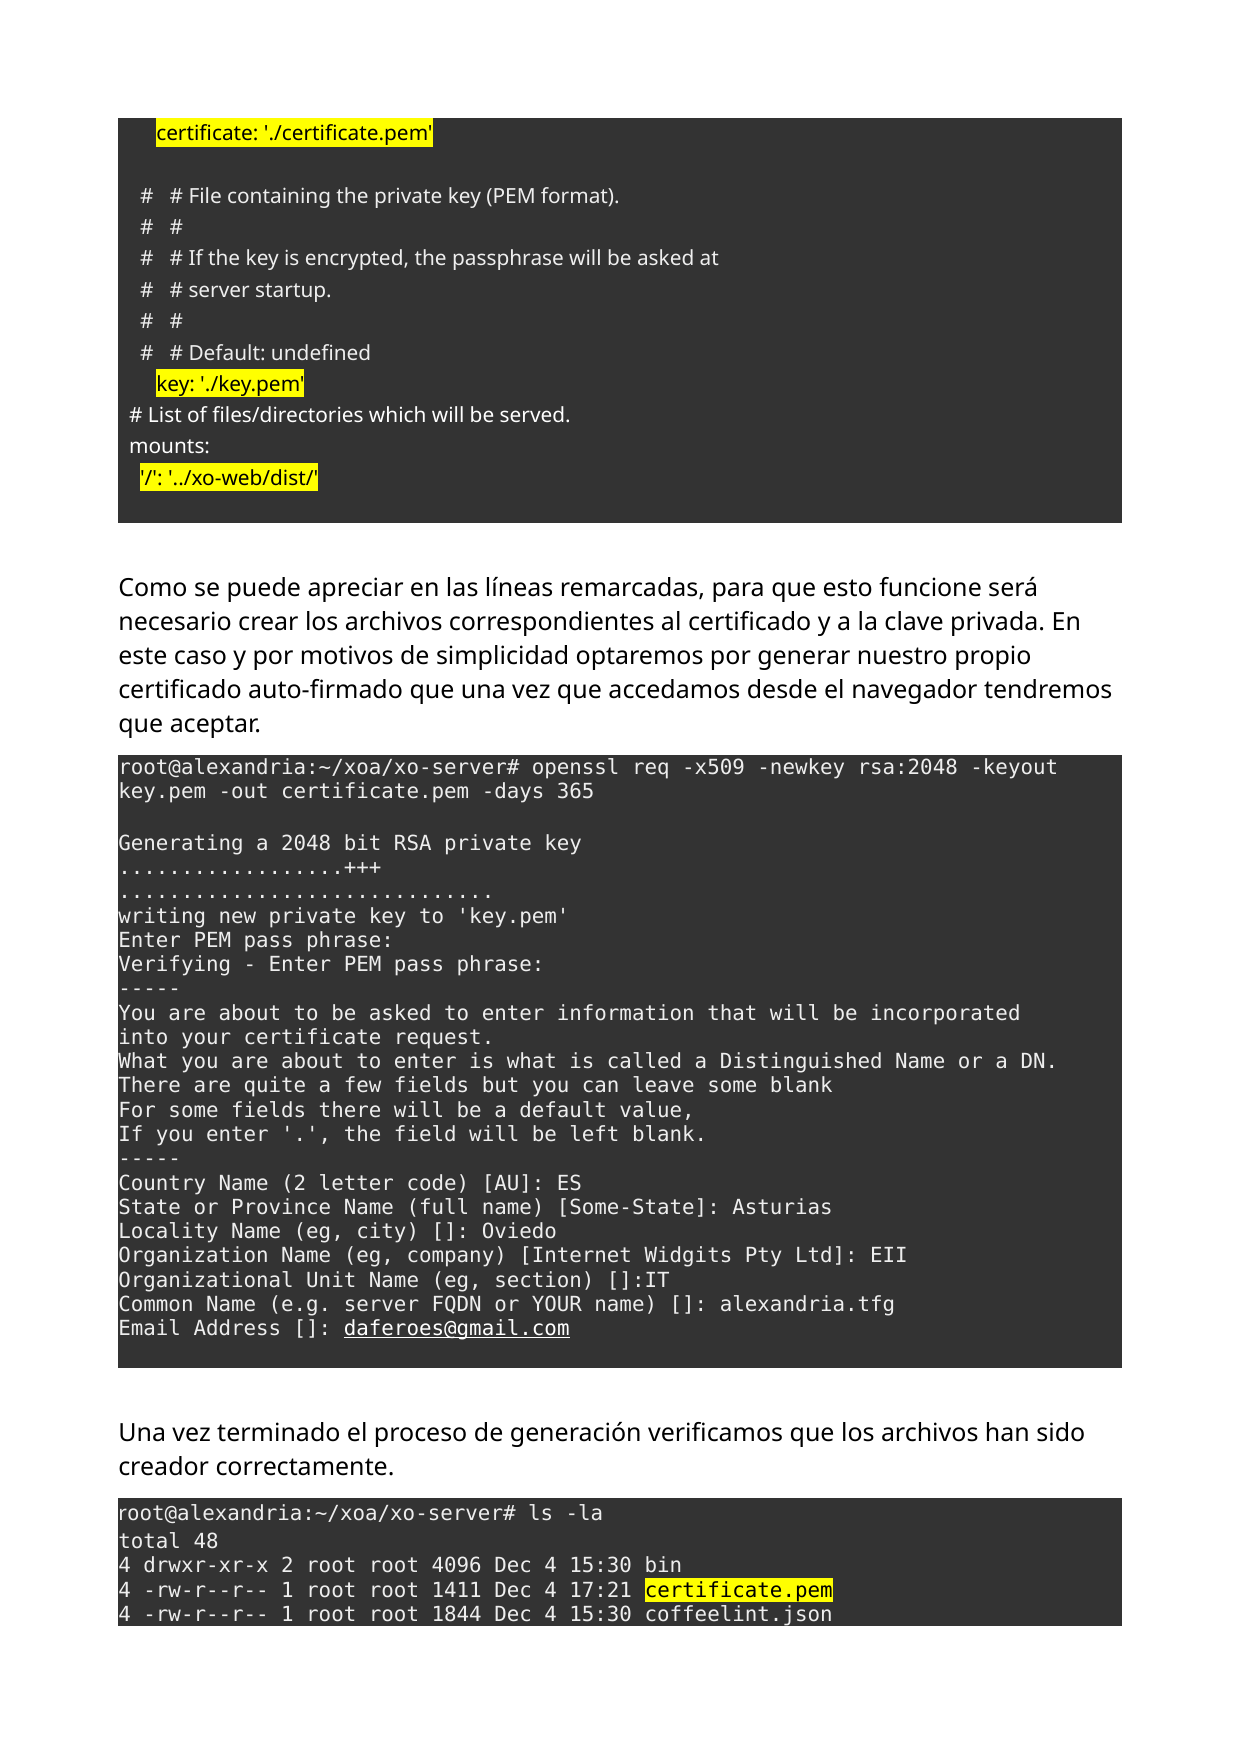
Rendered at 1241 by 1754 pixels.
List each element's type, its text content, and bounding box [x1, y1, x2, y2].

text Una vez terminado el proceso de generación verificamos que los archivos han sido creador correctamente. [118, 1414, 1122, 1482]
text total 48 4 drwxr-xr-x 2 root root 4096 Dec 4 15:30 bin 4 -rw-r--r-- 1 root root 1411 Dec 4 17:21 certificate.pem 4 -rw-r--r-- 1 root root 1844 Dec 4 15:30 coffeelint.json [118, 1529, 1122, 1626]
text '/': '../xo-web/dist/' [118, 463, 1122, 491]
text # # [118, 212, 1122, 241]
text # # File containing the private key (PEM format). [118, 181, 1122, 209]
text # # Default: undefined [118, 338, 1122, 366]
text certificate: './certificate.pem' [118, 118, 1122, 147]
text mounts: [118, 432, 1122, 460]
text # List of files/directories which will be served. [118, 400, 1122, 429]
text # # [118, 306, 1122, 335]
text Como se puede apreciar en las líneas remarcadas, para que esto funcione será necesario crear los archivos correspondientes al certificado y a la clave privada. En este caso y por motivos de simplicidad optaremos por generar nuestro propio certificado auto-firmado que una vez que accedamos desde el navegador tendremos que aceptar. [118, 569, 1122, 740]
text key: './key.pem' [118, 369, 1122, 397]
text root@alexandria:~/xoa/xo-server# openssl req -x509 -newkey rsa:2048 -keyout key.pem -out certificate.pem -days 365 [118, 755, 1122, 804]
text # # If the key is encrypted, the passphrase will be asked at [118, 243, 1122, 272]
text Generating a 2048 bit RSA private key ..................+++ .............................. writing new private key to 'key.pem' Enter PEM pass phrase: Verifying - Enter PEM pass phrase: ----- You are about to be asked to enter information that will be incorporated into your certificate request. What you are about to enter is what is called a Distinguished Name or a DN. There are quite a few fields but you can leave some blank For some fields there will be a default value, If you enter '.', the field will be left blank. ----- Country Name (2 letter code) [AU]: ES State or Province Name (full name) [Some-State]: Asturias Locality Name (eg, city) []: Oviedo Organization Name (eg, company) [Internet Widgits Pty Ltd]: EII Organizational Unit Name (eg, section) []:IT Common Name (e.g. server FQDN or YOUR name) []: alexandria.tfg Email Address []: daferoes@gmail.com [118, 807, 1122, 1341]
text root@alexandria:~/xoa/xo-server# ls -la [118, 1498, 1122, 1526]
text # # server startup. [118, 275, 1122, 303]
